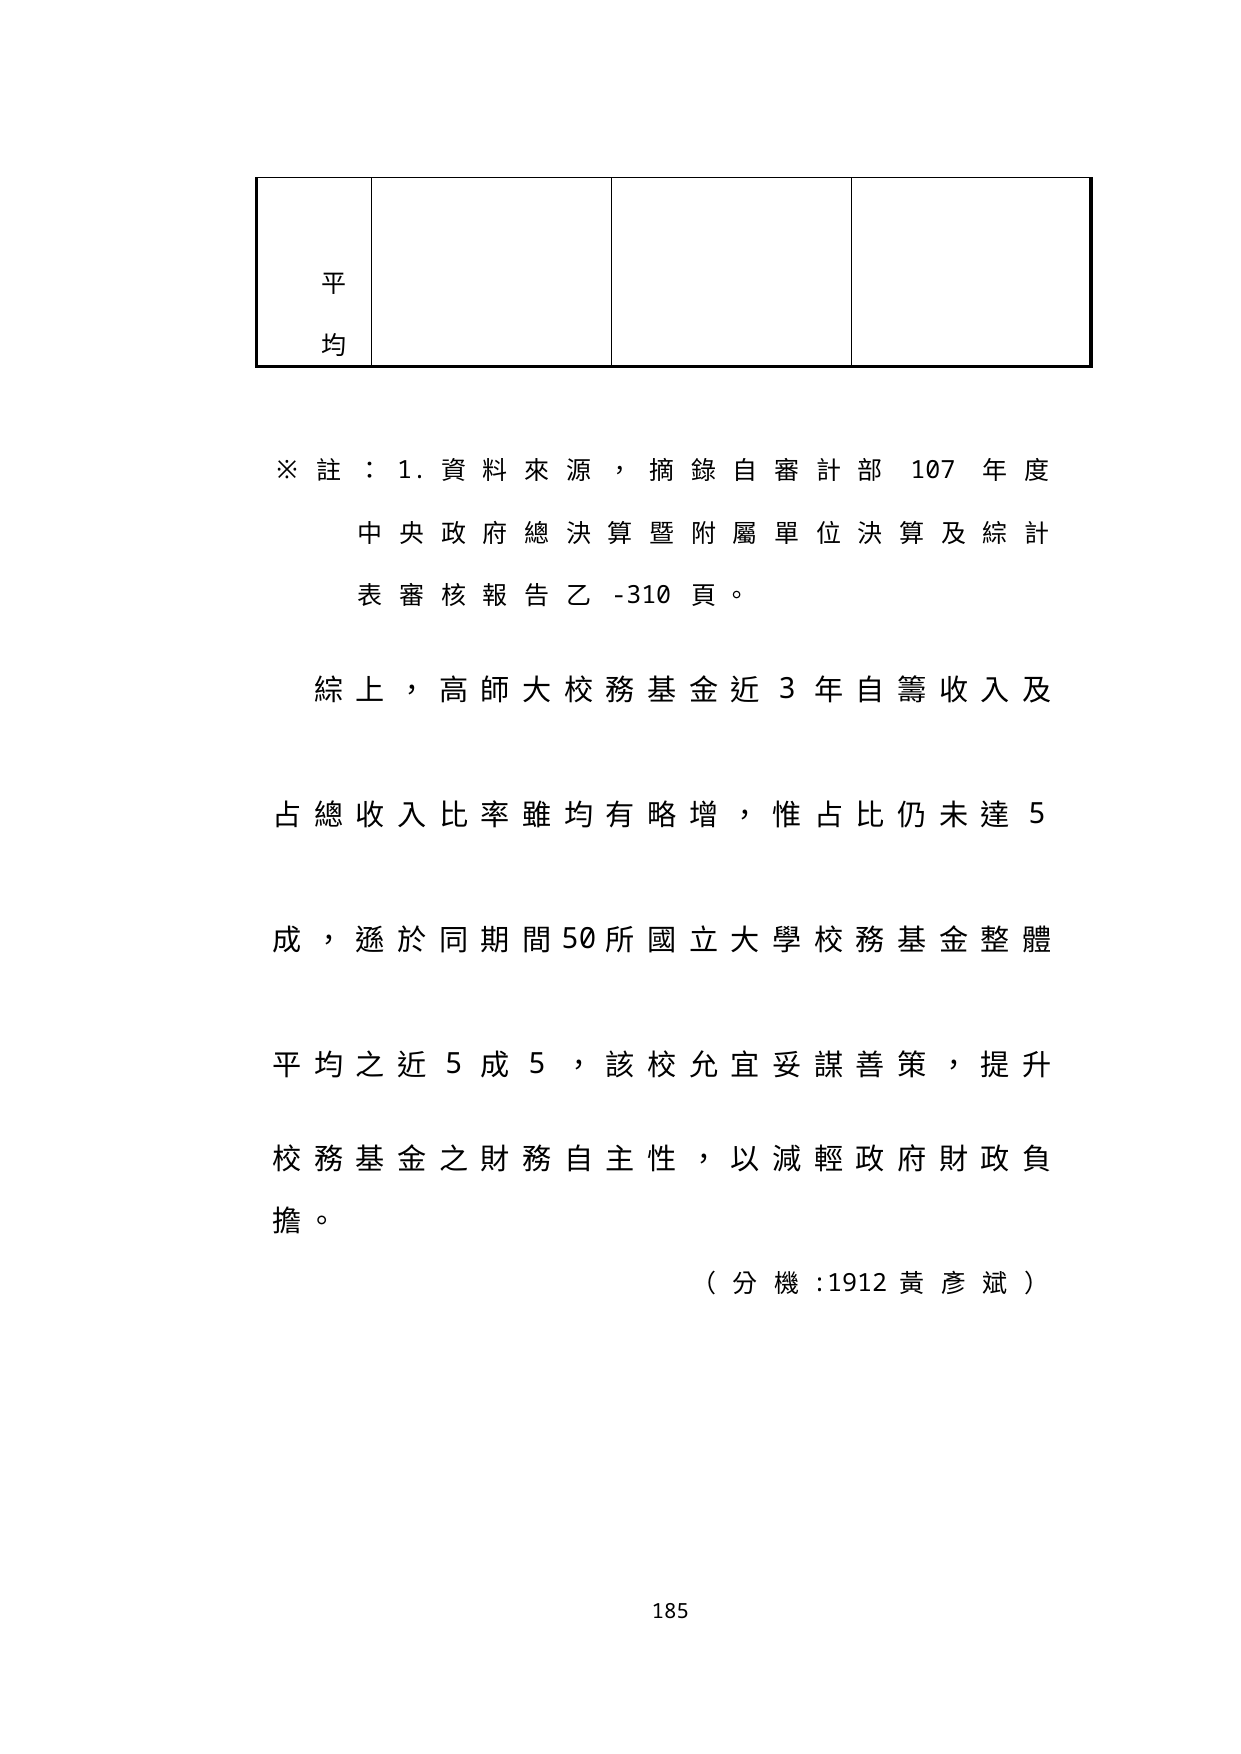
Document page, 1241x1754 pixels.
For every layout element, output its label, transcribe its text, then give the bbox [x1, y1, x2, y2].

table_cell [852, 178, 1089, 365]
table_cell [612, 178, 851, 365]
text ※註：1.資料來源，摘錄自審計部107年度中央政府總決算暨附屬單位決算及綜計表審核報告乙-310頁。 [242, 427, 1058, 615]
table_cell [372, 178, 611, 365]
table_cell 平均 [258, 178, 371, 365]
text 綜上，高師大校務基金近3年自籌收入及占總收入比率雖均有略增，惟占比仍未達5成，遜於同期間50所國立大學校務基金整體平均之近5成5，該校允宜妥謀善策，提升校務基金之財務自主性，以減輕政府財政負擔。 [242, 615, 1058, 1240]
text （分機:1912黃彥斌） [183, 1240, 1058, 1302]
